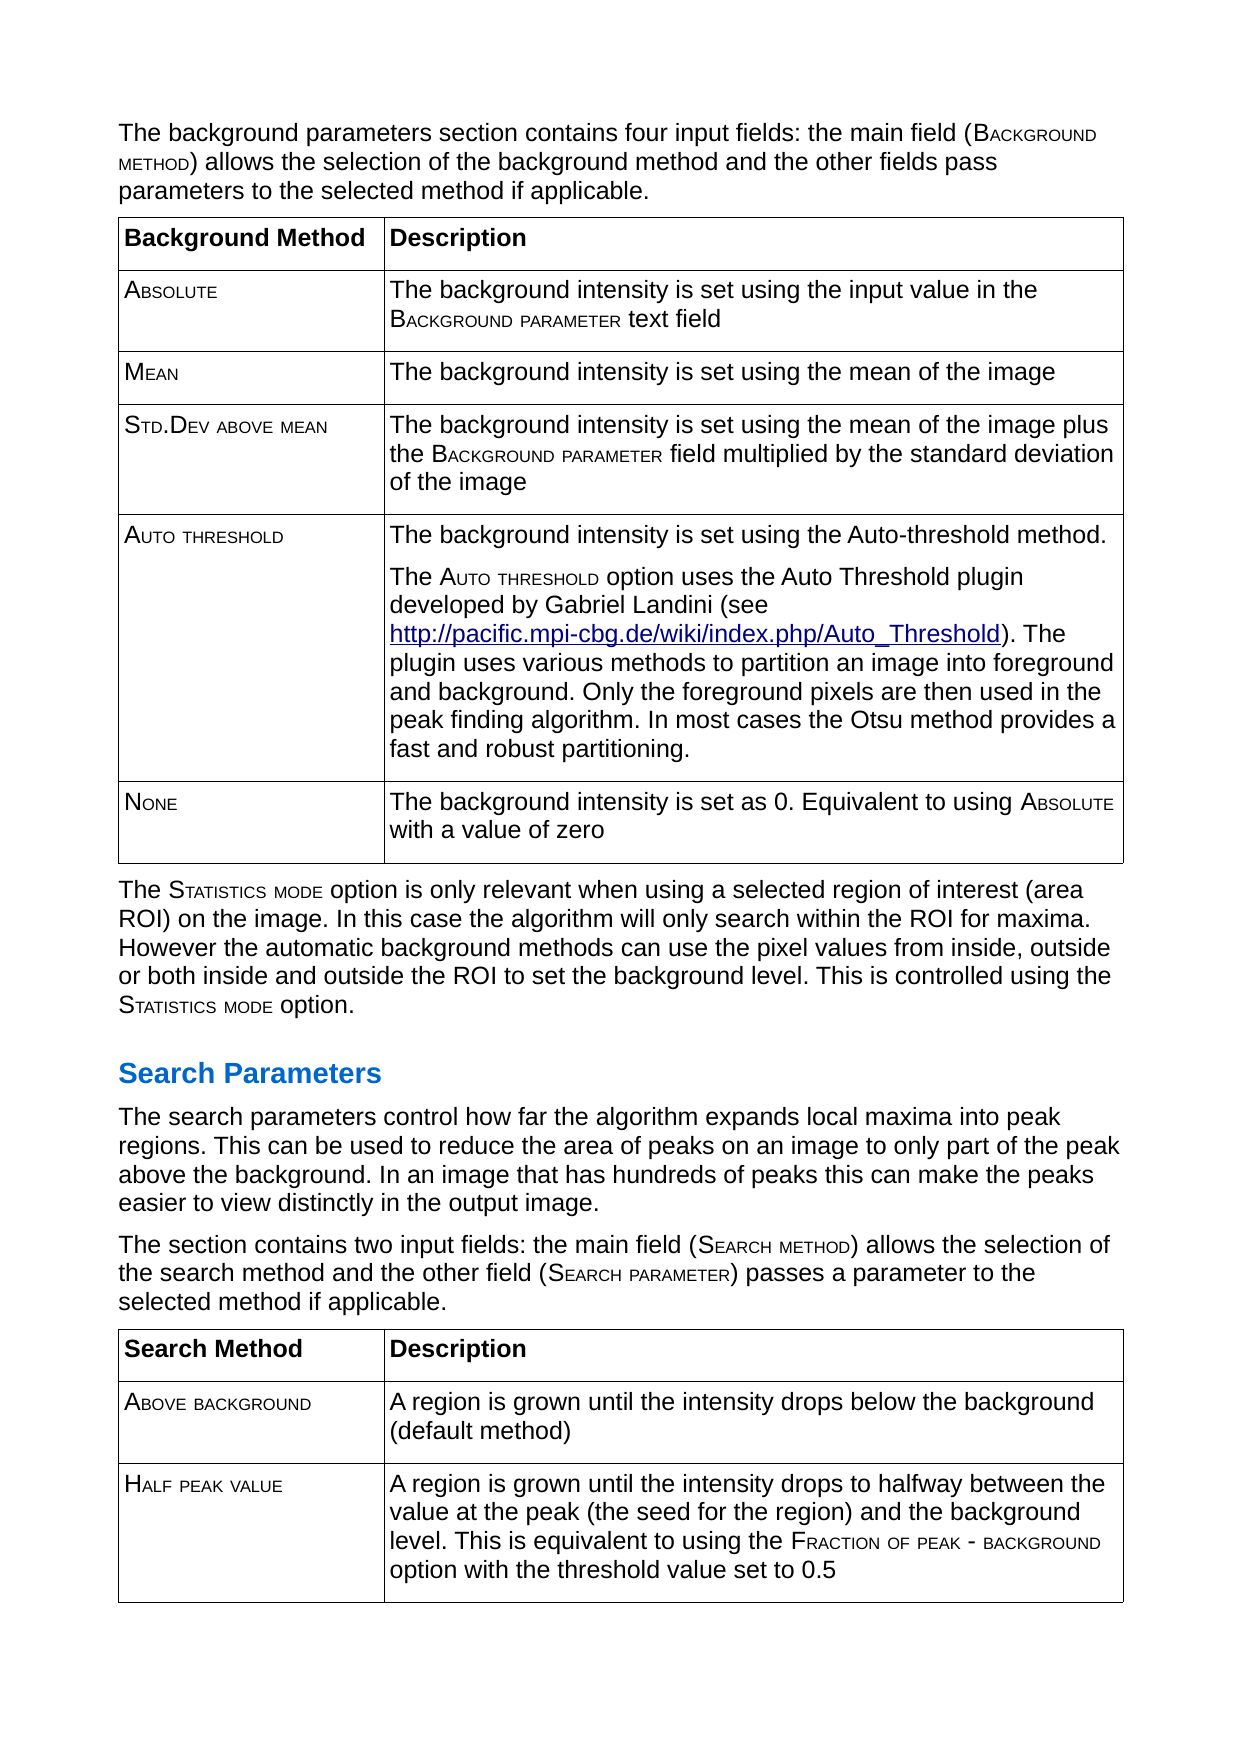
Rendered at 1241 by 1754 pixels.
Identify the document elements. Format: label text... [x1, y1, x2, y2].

table_cell A region is grown until the intensity drops to halfway between the value at the peak (the seed for the region) and the background level. This is equivalent to using the Fraction of peak - background option with the threshold value set to 0.5 [385, 1464, 1123, 1602]
table_header Search Method [119, 1330, 384, 1381]
table_header Background Method [119, 218, 384, 270]
table_cell The background intensity is set using the input value in the Background parameter text field [385, 271, 1123, 351]
table_cell Mean [119, 352, 384, 404]
subtitle Search Parameters [118, 1056, 1122, 1090]
table_header Description [385, 218, 1123, 270]
table_cell Auto threshold [119, 515, 384, 781]
table_cell Half peak value [119, 1464, 384, 1602]
table_cell Above background [119, 1382, 384, 1463]
table_cell The background intensity is set using the mean of the image plus the Background parameter field multiplied by the standard deviation of the image [385, 405, 1123, 514]
text The section contains two input fields: the main field (Search method) allows the selection of the search method and the other field (Search parameter) passes a parameter to the selected method if applicable. [118, 1230, 1122, 1316]
text The search parameters control how far the algorithm expands local maxima into peak regions. This can be used to reduce the area of peaks on an image to only part of the peak above the background. In an image that has hundreds of peaks this can make the peaks easier to view distinctly in the output image. [118, 1102, 1122, 1217]
text The background parameters section contains four input fields: the main field (Background method) allows the selection of the background method and the other fields pass parameters to the selected method if applicable. [118, 118, 1122, 204]
table_cell The background intensity is set using the mean of the image [385, 352, 1123, 404]
table_cell The background intensity is set using the Auto-threshold method. The Auto threshold option uses the Auto Threshold plugin developed by Gabriel Landini (see http://pacific.mpi-cbg.de/wiki/index.php/Auto_Threshold). The plugin uses various methods to partition an image into foreground and background. Only the foreground pixels are then used in the peak finding algorithm. In most cases the Otsu method provides a fast and robust partitioning. [385, 515, 1123, 781]
table_cell A region is grown until the intensity drops below the background (default method) [385, 1382, 1123, 1463]
table_cell The background intensity is set as 0. Equivalent to using Absolute with a value of zero [385, 782, 1123, 862]
table_header Description [385, 1330, 1123, 1381]
table_cell Std.Dev above mean [119, 405, 384, 514]
table_cell None [119, 782, 384, 862]
text The Statistics mode option is only relevant when using a selected region of interest (area ROI) on the image. In this case the algorithm will only search within the ROI for maxima. However the automatic background methods can use the pixel values from inside, outside or both inside and outside the ROI to set the background level. This is controlled using the Statistics mode option. [118, 875, 1122, 1019]
table_cell Absolute [119, 271, 384, 351]
